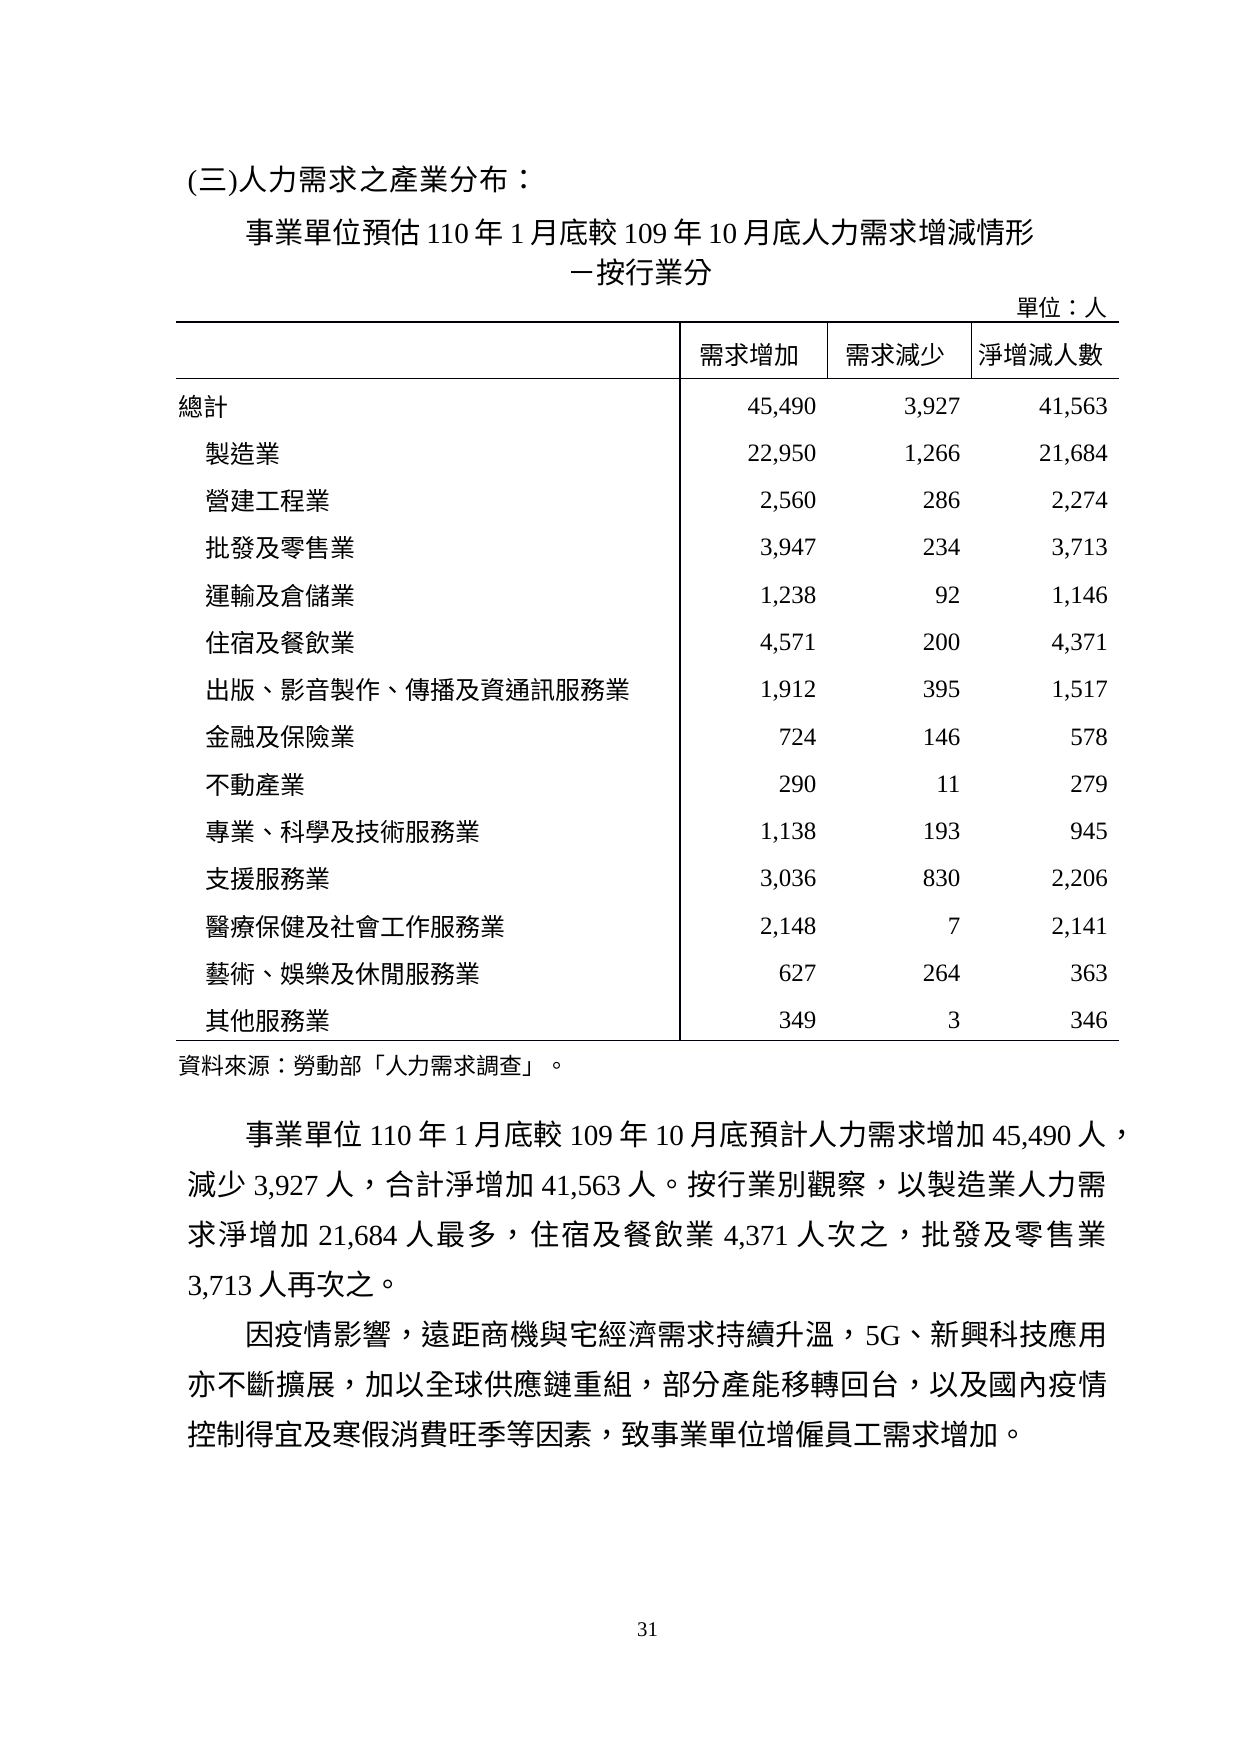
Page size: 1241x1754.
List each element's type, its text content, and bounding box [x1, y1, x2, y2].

table_cell 1,266 [828, 425, 971, 473]
text 資料來源：勞動部「人力需求調查」。 [178, 1047, 1107, 1081]
table_header 淨增減人數 [972, 323, 1119, 378]
table_cell 4,371 [971, 615, 1119, 662]
text (三)人力需求之產業分布： [187, 156, 1107, 198]
table_cell 1,146 [971, 567, 1119, 614]
table_cell 4,571 [681, 615, 827, 662]
table_cell 290 [681, 756, 827, 804]
table_cell 193 [828, 804, 971, 851]
table_cell 1,138 [681, 804, 827, 851]
table_cell 286 [828, 473, 971, 520]
table_cell 1,517 [971, 662, 1119, 709]
table_cell 住宿及餐飲業 [176, 615, 679, 662]
table_cell 營建工程業 [176, 473, 679, 520]
table_cell 2,206 [971, 851, 1119, 898]
table_cell 724 [681, 709, 827, 756]
table_cell 總計 [176, 379, 679, 425]
table_cell 3,927 [828, 379, 971, 425]
table_cell 金融及保險業 [176, 709, 679, 756]
table_cell 運輸及倉儲業 [176, 567, 679, 614]
table_cell 11 [828, 756, 971, 804]
table_cell 3,947 [681, 520, 827, 567]
table_cell 支援服務業 [176, 851, 679, 898]
table_cell 349 [681, 993, 827, 1040]
table_cell 批發及零售業 [176, 520, 679, 567]
table_cell 出版、影音製作、傳播及資通訊服務業 [176, 662, 679, 709]
text 因疫情影響，遠距商機與宅經濟需求持續升溫，5G、新興科技應用亦不斷擴展，加以全球供應鏈重組，部分產能移轉回台，以及國內疫情控制得宜及寒假消費旺季等因素，致事業單位增僱員工需求增加。 [187, 1306, 1107, 1456]
table_cell 醫療保健及社會工作服務業 [176, 898, 679, 946]
table_cell 2,560 [681, 473, 827, 520]
table_cell 346 [971, 993, 1119, 1040]
table_cell 2,141 [971, 898, 1119, 946]
table_cell 7 [828, 898, 971, 946]
table_cell 製造業 [176, 425, 679, 473]
text 事業單位110年1月底較109年10月底預計人力需求增加45,490人，減少3,927人，合計淨增加41,563人。按行業別觀察，以製造業人力需求淨增加21,684人最多，住宿及餐飲業4,371人次之，批發及零售業3,713人再次之。 [187, 1106, 1107, 1306]
table_header [176, 323, 679, 378]
table_cell 不動產業 [176, 756, 679, 804]
table_cell 395 [828, 662, 971, 709]
table_cell 2,148 [681, 898, 827, 946]
table_header 需求減少 [828, 323, 971, 378]
table_cell 264 [828, 946, 971, 993]
text －按行業分 [172, 257, 1107, 290]
table_cell 41,563 [971, 379, 1119, 425]
table_cell 45,490 [681, 379, 827, 425]
table_cell 3,713 [971, 520, 1119, 567]
table_cell 22,950 [681, 425, 827, 473]
table_cell 234 [828, 520, 971, 567]
text 事業單位預估110年1月底較109年10月底人力需求增減情形 [172, 217, 1107, 251]
table_cell 146 [828, 709, 971, 756]
table_cell 藝術、娛樂及休閒服務業 [176, 946, 679, 993]
table_cell 578 [971, 709, 1119, 756]
table_cell 279 [971, 756, 1119, 804]
table_cell 363 [971, 946, 1119, 993]
table_cell 3,036 [681, 851, 827, 898]
table_cell 專業、科學及技術服務業 [176, 804, 679, 851]
table_cell 92 [828, 567, 971, 614]
table_cell 1,238 [681, 567, 827, 614]
table_cell 627 [681, 946, 827, 993]
text 單位：人 [99, 296, 1107, 321]
table_cell 2,274 [971, 473, 1119, 520]
table_cell 200 [828, 615, 971, 662]
table_header 需求增加 [681, 323, 827, 378]
table_cell 945 [971, 804, 1119, 851]
table_cell 1,912 [681, 662, 827, 709]
table_cell 其他服務業 [176, 993, 679, 1040]
table_cell 830 [828, 851, 971, 898]
table_cell 3 [828, 993, 971, 1040]
table_cell 21,684 [971, 425, 1119, 473]
